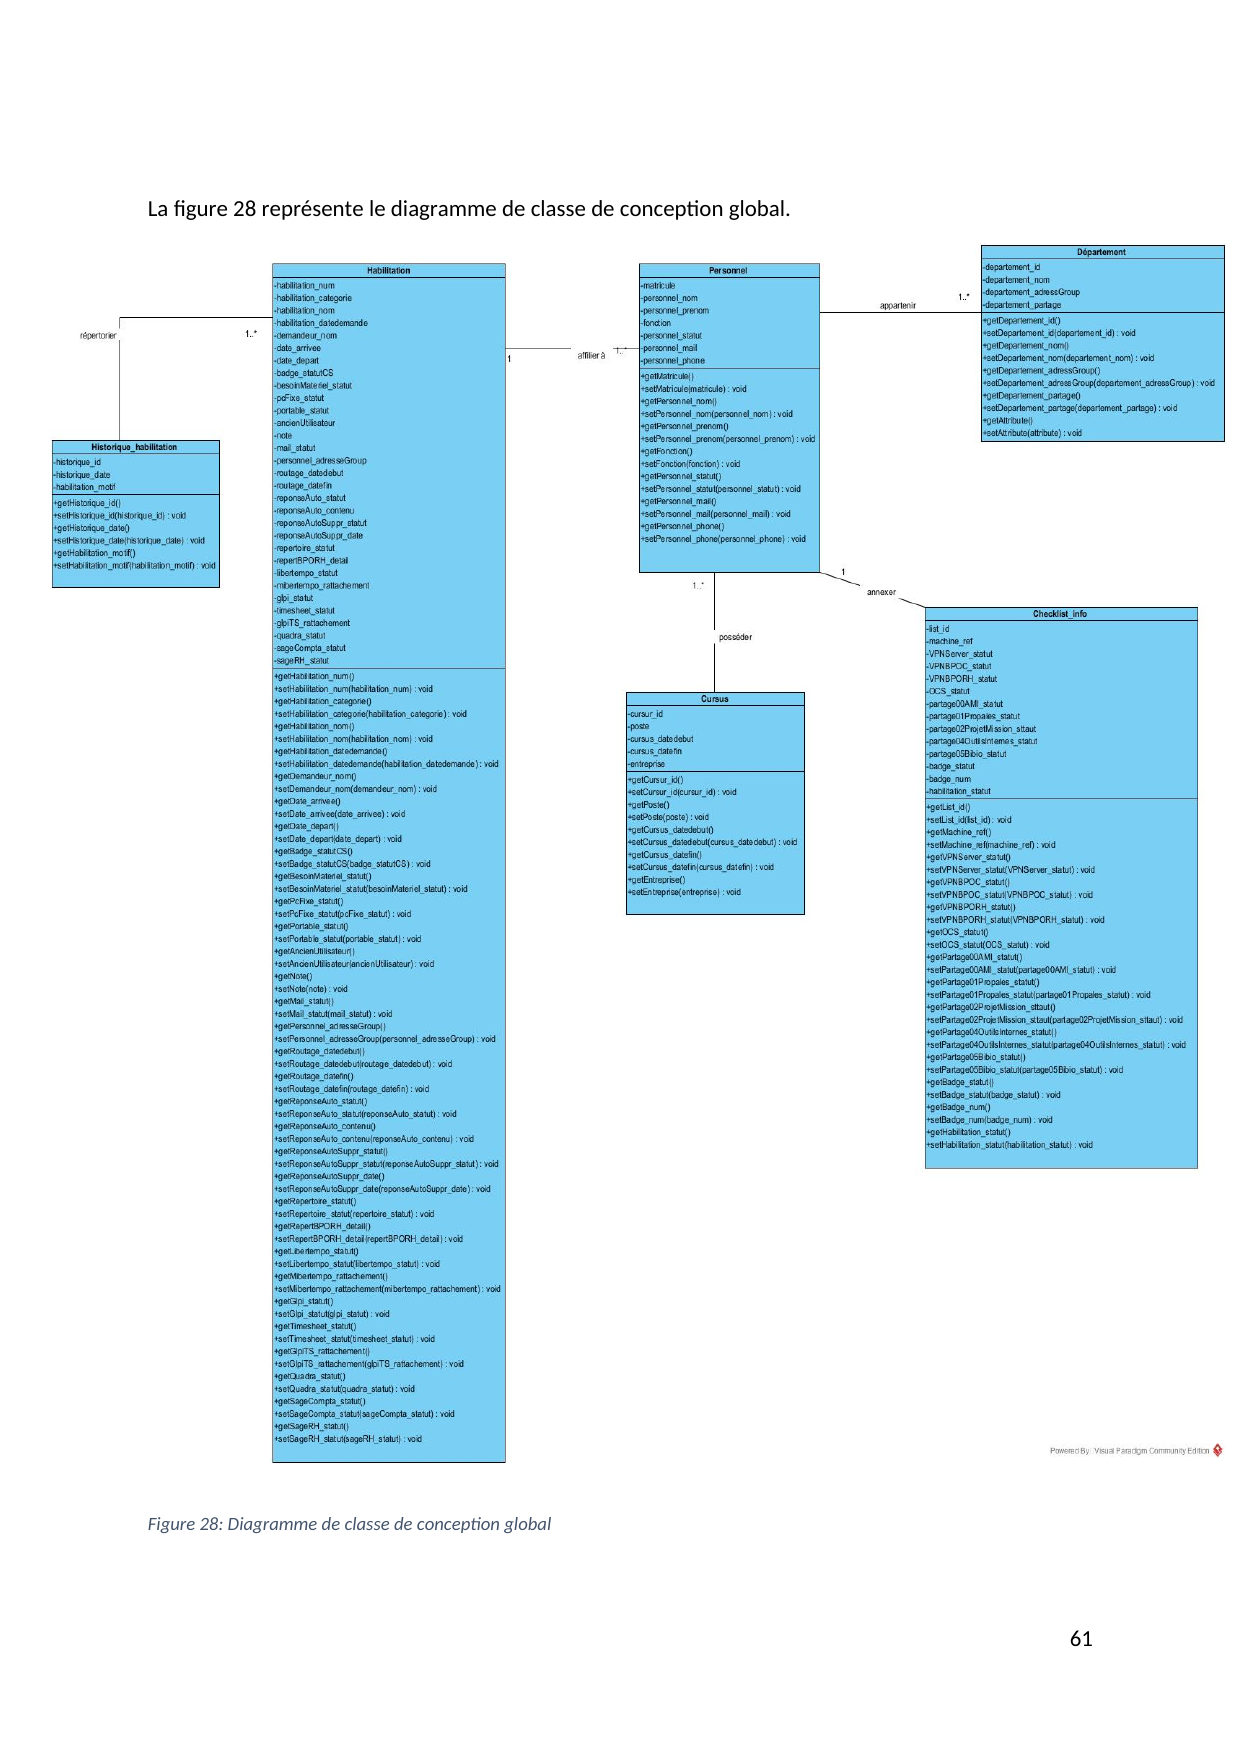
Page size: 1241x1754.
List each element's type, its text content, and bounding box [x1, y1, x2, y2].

picture [50, 243, 1225, 1464]
text Figure 28: Diagramme de classe de conception global [148, 1512, 1093, 1535]
text La figure 28 représente le diagramme de classe de conception global. [148, 194, 1093, 222]
